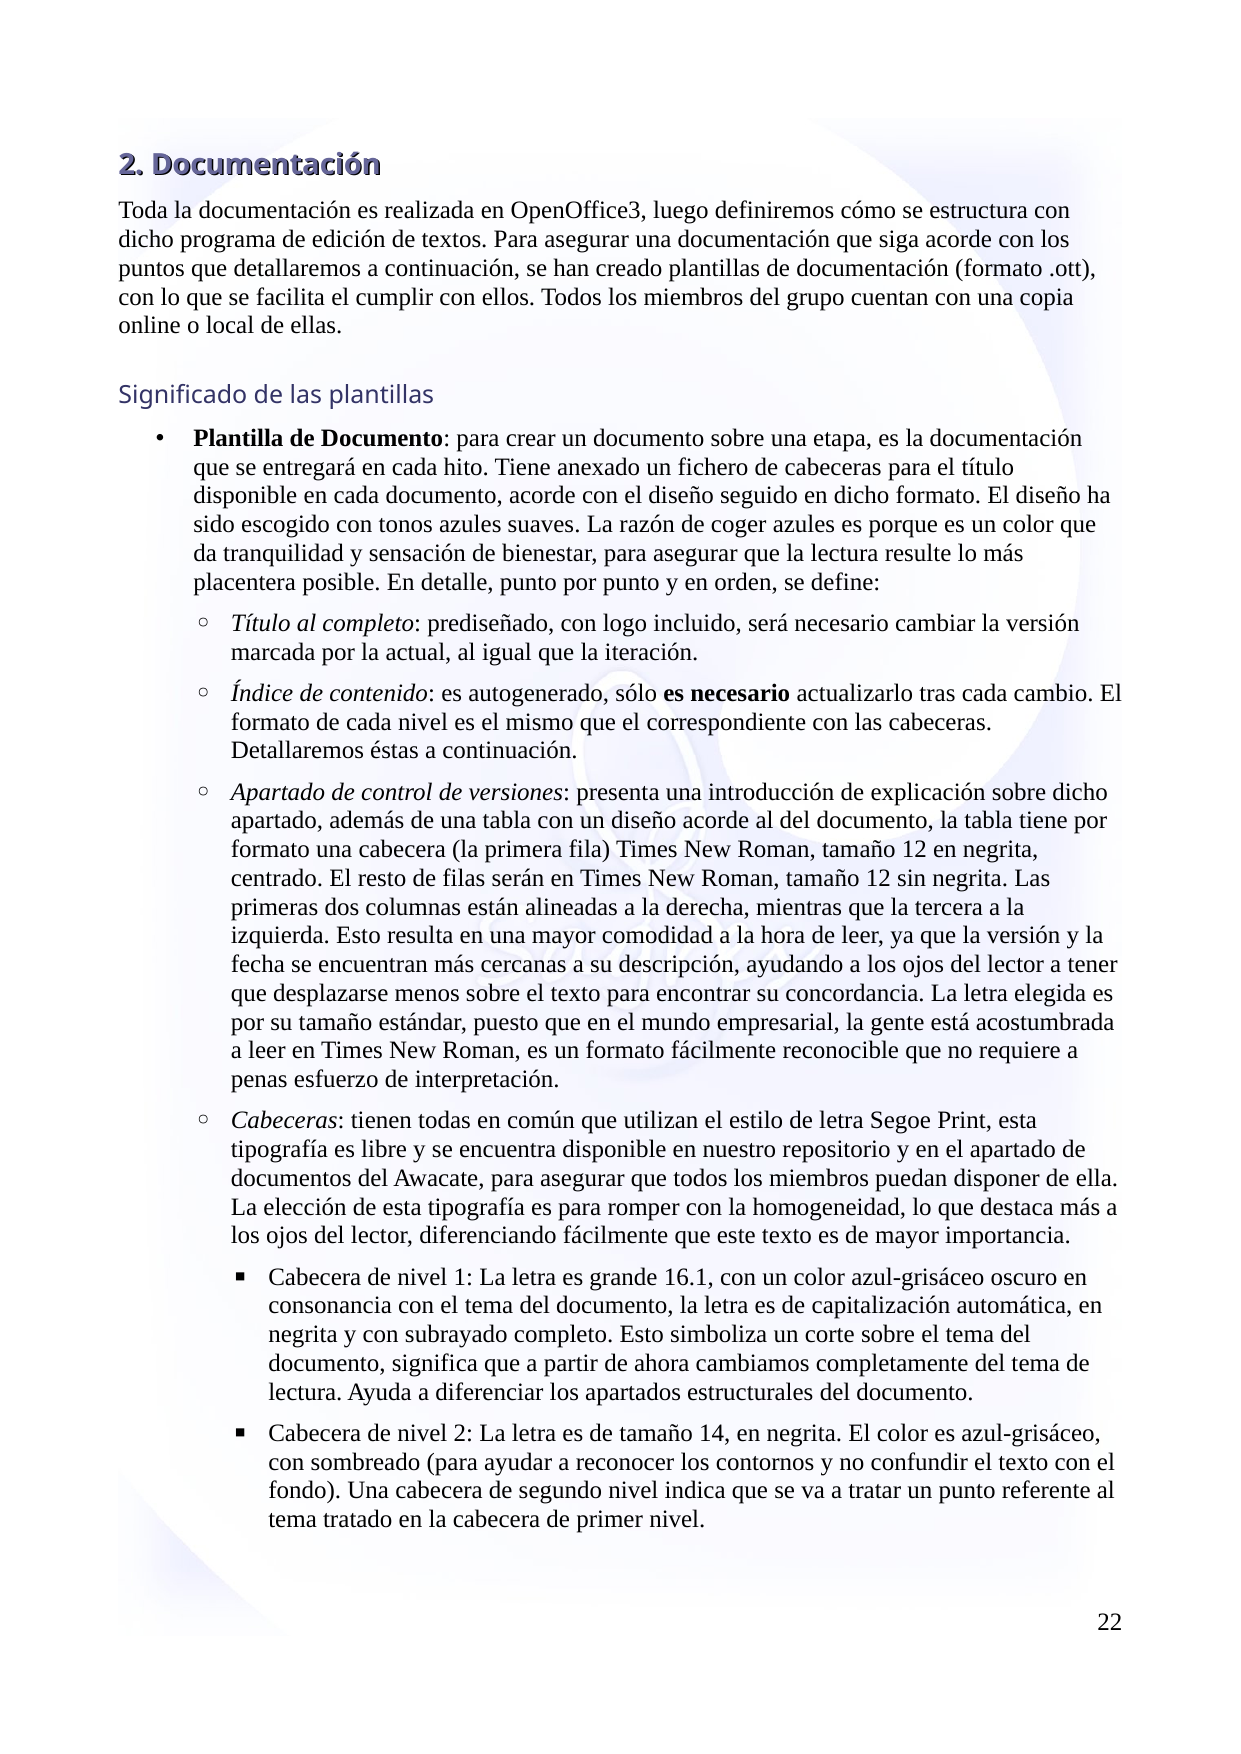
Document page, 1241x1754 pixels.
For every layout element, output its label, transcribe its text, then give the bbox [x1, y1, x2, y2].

list Apartado de control de versiones: presenta una introducción de explicación sobre dicho apartado, además de una tabla con un diseño acorde al del documento, la tabla tiene por formato una cabecera (la primera fila) Times New Roman, tamaño 12 en negrita, centrado. El resto de filas serán en Times New Roman, tamaño 12 sin negrita. Las primeras dos columnas están alineadas a la derecha, mientras que la tercera a la izquierda. Esto resulta en una mayor comodidad a la hora de leer, ya que la versión y la fecha se encuentran más cercanas a su descripción, ayudando a los ojos del lector a tener que desplazarse menos sobre el texto para encontrar su concordancia. La letra elegida es por su tamaño estándar, puesto que en el mundo empresarial, la gente está acostumbrada a leer en Times New Roman, es un formato fácilmente reconocible que no requiere a penas esfuerzo de interpretación. [193, 777, 1122, 1093]
picture [118, 411, 1122, 1636]
picture [118, 118, 1122, 143]
list Cabecera de nivel 2: La letra es de tamaño 14, en negrita. El color es azul-grisáceo, con sombreado (para ayudar a reconocer los contornos y no confundir el texto con el fondo). Una cabecera de segundo nivel indica que se va a tratar un punto referente al tema tratado en la cabecera de primer nivel. [231, 1418, 1122, 1533]
subtitle Significado de las plantillas [118, 377, 1122, 411]
list Título al completo: prediseñado, con logo incluido, será necesario cambiar la versión marcada por la actual, al igual que la iteración. [193, 608, 1122, 666]
subtitle 2. Documentación [118, 143, 1122, 183]
list Cabecera de nivel 1: La letra es grande 16.1, con un color azul-grisáceo oscuro en consonancia con el tema del documento, la letra es de capitalización automática, en negrita y con subrayado completo. Esto simboliza un corte sobre el tema del documento, significa que a partir de ahora cambiamos completamente del tema de lectura. Ayuda a diferenciar los apartados estructurales del documento. [231, 1262, 1122, 1406]
list Índice de contenido: es autogenerado, sólo es necesario actualizarlo tras cada cambio. El formato de cada nivel es el mismo que el correspondiente con las cabeceras. Detallaremos éstas a continuación. [193, 678, 1122, 764]
text Toda la documentación es realizada en OpenOffice3, luego definiremos cómo se estructura con dicho programa de edición de textos. Para asegurar una documentación que siga acorde con los puntos que detallaremos a continuación, se han creado plantillas de documentación (formato .ott), con lo que se facilita el cumplir con ellos. Todos los miembros del grupo cuentan con una copia online o local de ellas. [118, 195, 1122, 339]
list Cabeceras: tienen todas en común que utilizan el estilo de letra Segoe Print, esta tipografía es libre y se encuentra disponible en nuestro repositorio y en el apartado de documentos del Awacate, para asegurar que todos los miembros puedan disponer de ella. La elección de esta tipografía es para romper con la homogeneidad, lo que destaca más a los ojos del lector, diferenciando fácilmente que este texto es de mayor importancia. [193, 1106, 1122, 1249]
list Plantilla de Documento: para crear un documento sobre una etapa, es la documentación que se entregará en cada hito. Tiene anexado un fichero de cabeceras para el título disponible en cada documento, acorde con el diseño seguido en dicho formato. El diseño ha sido escogido con tonos azules suaves. La razón de coger azules es porque es un color que da tranquilidad y sensación de bienestar, para asegurar que la lectura resulte lo más placentera posible. En detalle, punto por punto y en orden, se define: [156, 423, 1122, 596]
picture [118, 339, 1122, 377]
picture [118, 183, 1122, 195]
